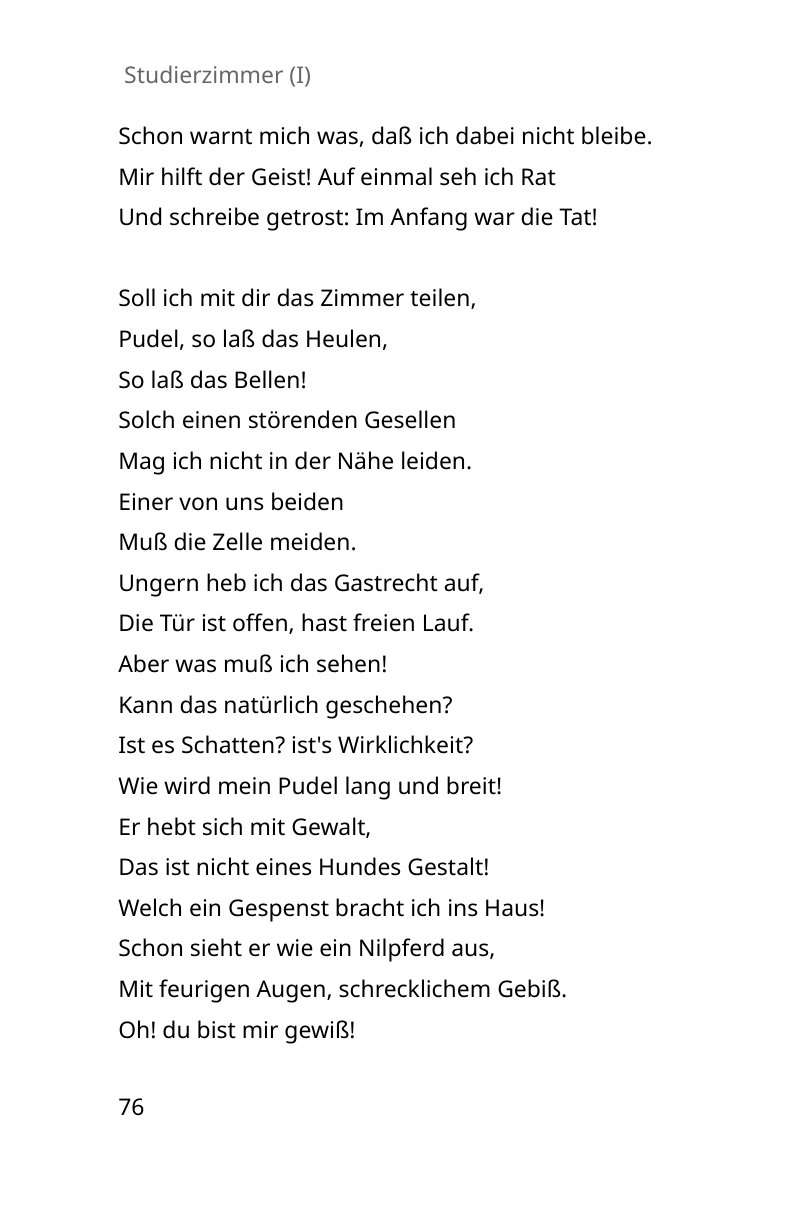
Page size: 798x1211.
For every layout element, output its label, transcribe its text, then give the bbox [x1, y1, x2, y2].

text Soll ich mit dir das Zimmer teilen, Pudel, so laß das Heulen, So laß das Bellen! Solch einen störenden Gesellen Mag ich nicht in der Nähe leiden. Einer von uns beiden Muß die Zelle meiden. Ungern heb ich das Gastrecht auf, Die Tür ist offen, hast freien Lauf. Aber was muß ich sehen! Kann das natürlich geschehen? Ist es Schatten? ist's Wirklichkeit? Wie wird mein Pudel lang und breit! Er hebt sich mit Gewalt, Das ist nicht eines Hundes Gestalt! Welch ein Gespenst bracht ich ins Haus! Schon sieht er wie ein Nilpferd aus, Mit feurigen Augen, schrecklichem Gebiß. Oh! du bist mir gewiß! [118, 259, 679, 1045]
text Schon warnt mich was, daß ich dabei nicht bleibe. Mir hilft der Geist! Auf einmal seh ich Rat Und schreibe getrost: Im Anfang war die Tat! [118, 120, 679, 232]
